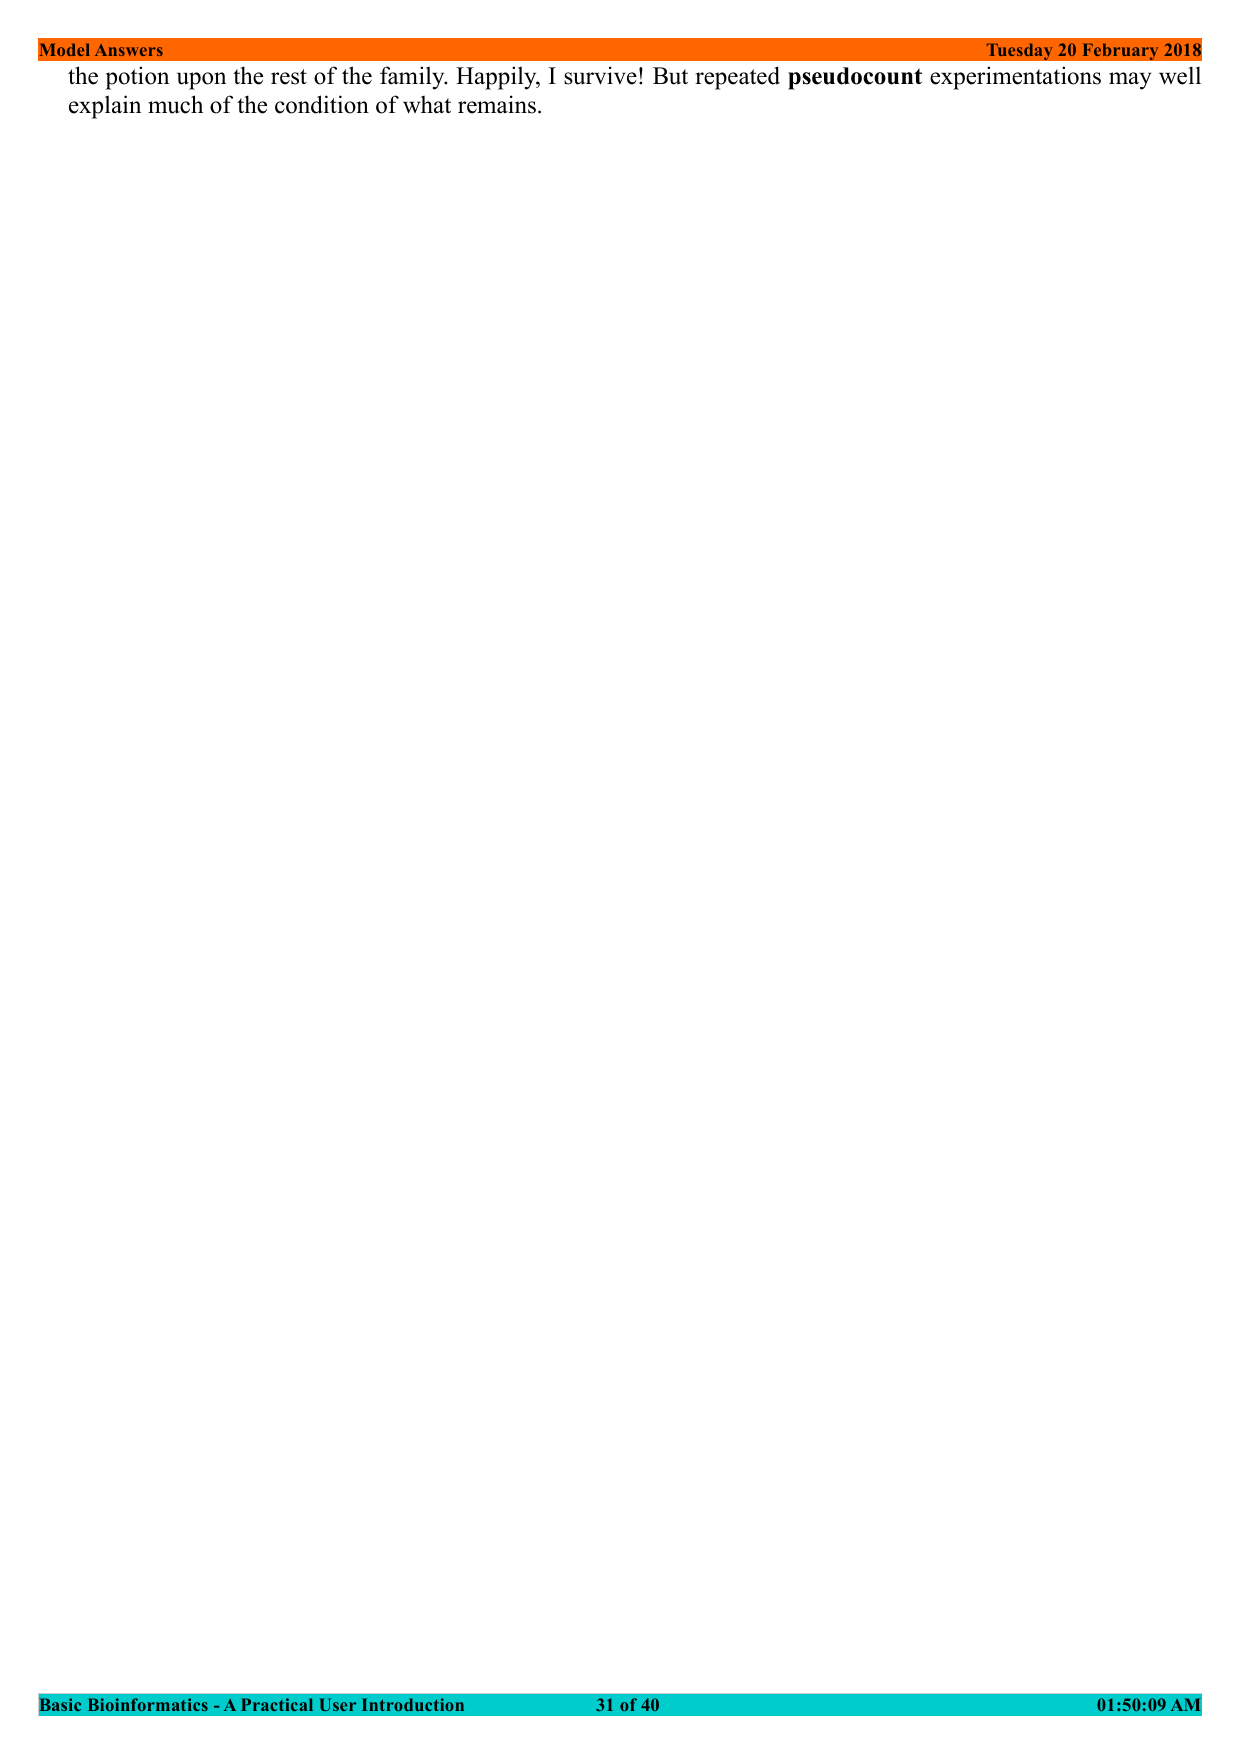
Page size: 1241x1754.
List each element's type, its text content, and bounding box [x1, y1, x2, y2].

text the potion upon the rest of the family. Happily, I survive! But repeated pseudocount experimentations may well explain much of the condition of what remains. [68, 61, 1202, 119]
